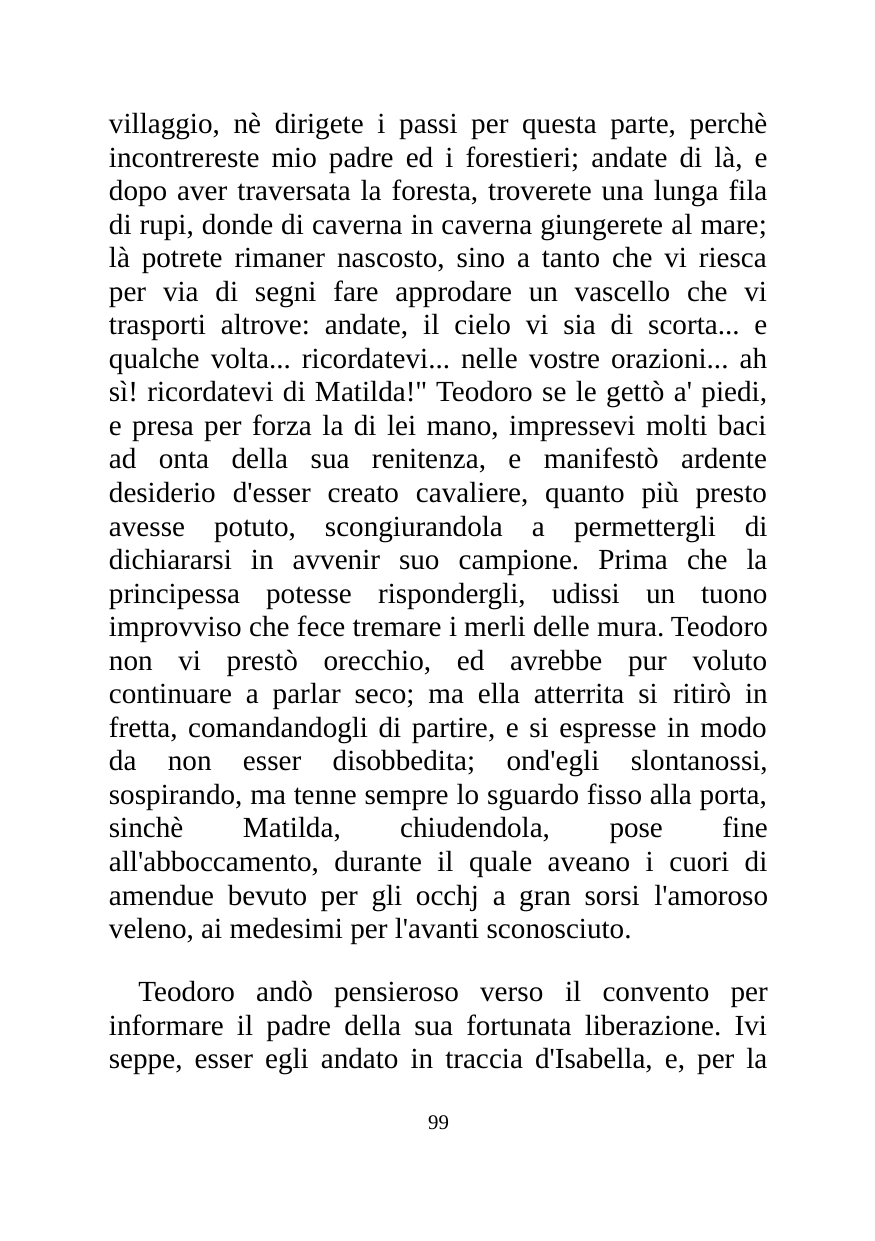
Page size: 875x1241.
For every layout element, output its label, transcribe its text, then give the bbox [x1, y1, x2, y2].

text villaggio, nè dirigete i passi per questa parte, perchè incontrereste mio padre ed i forestieri; andate di là, e dopo aver traversata la foresta, troverete una lunga fila di rupi, donde di caverna in caverna giungerete al mare; là potrete rimaner nascosto, sino a tanto che vi riesca per via di segni fare approdare un vascello che vi trasporti altrove: andate, il cielo vi sia di scorta... e qualche volta... ricordatevi... nelle vostre orazioni... ah sì! ricordatevi di Matilda!" Teodoro se le gettò a' piedi, e presa per forza la di lei mano, impressevi molti baci ad onta della sua renitenza, e manifestò ardente desiderio d'esser creato cavaliere, quanto più presto avesse potuto, scongiurandola a permettergli di dichiararsi in avvenir suo campione. Prima che la principessa potesse rispondergli, udissi un tuono improvviso che fece tremare i merli delle mura. Teodoro non vi prestò orecchio, ed avrebbe pur voluto continuare a parlar seco; ma ella atterrita si ritirò in fretta, comandandogli di partire, e si espresse in modo da non esser disobbedita; ond'egli slontanossi, sospirando, ma tenne sempre lo sguardo fisso alla porta, sinchè Matilda, chiudendola, pose fine all'abboccamento, durante il quale aveano i cuori di amendue bevuto per gli occhj a gran sorsi l'amoroso veleno, ai medesimi per l'avanti sconosciuto. [109, 106, 768, 945]
text Teodoro andò pensieroso verso il convento per informare il padre della sua fortunata liberazione. Ivi seppe, esser egli andato in traccia d'Isabella, e, per la [109, 974, 768, 1075]
